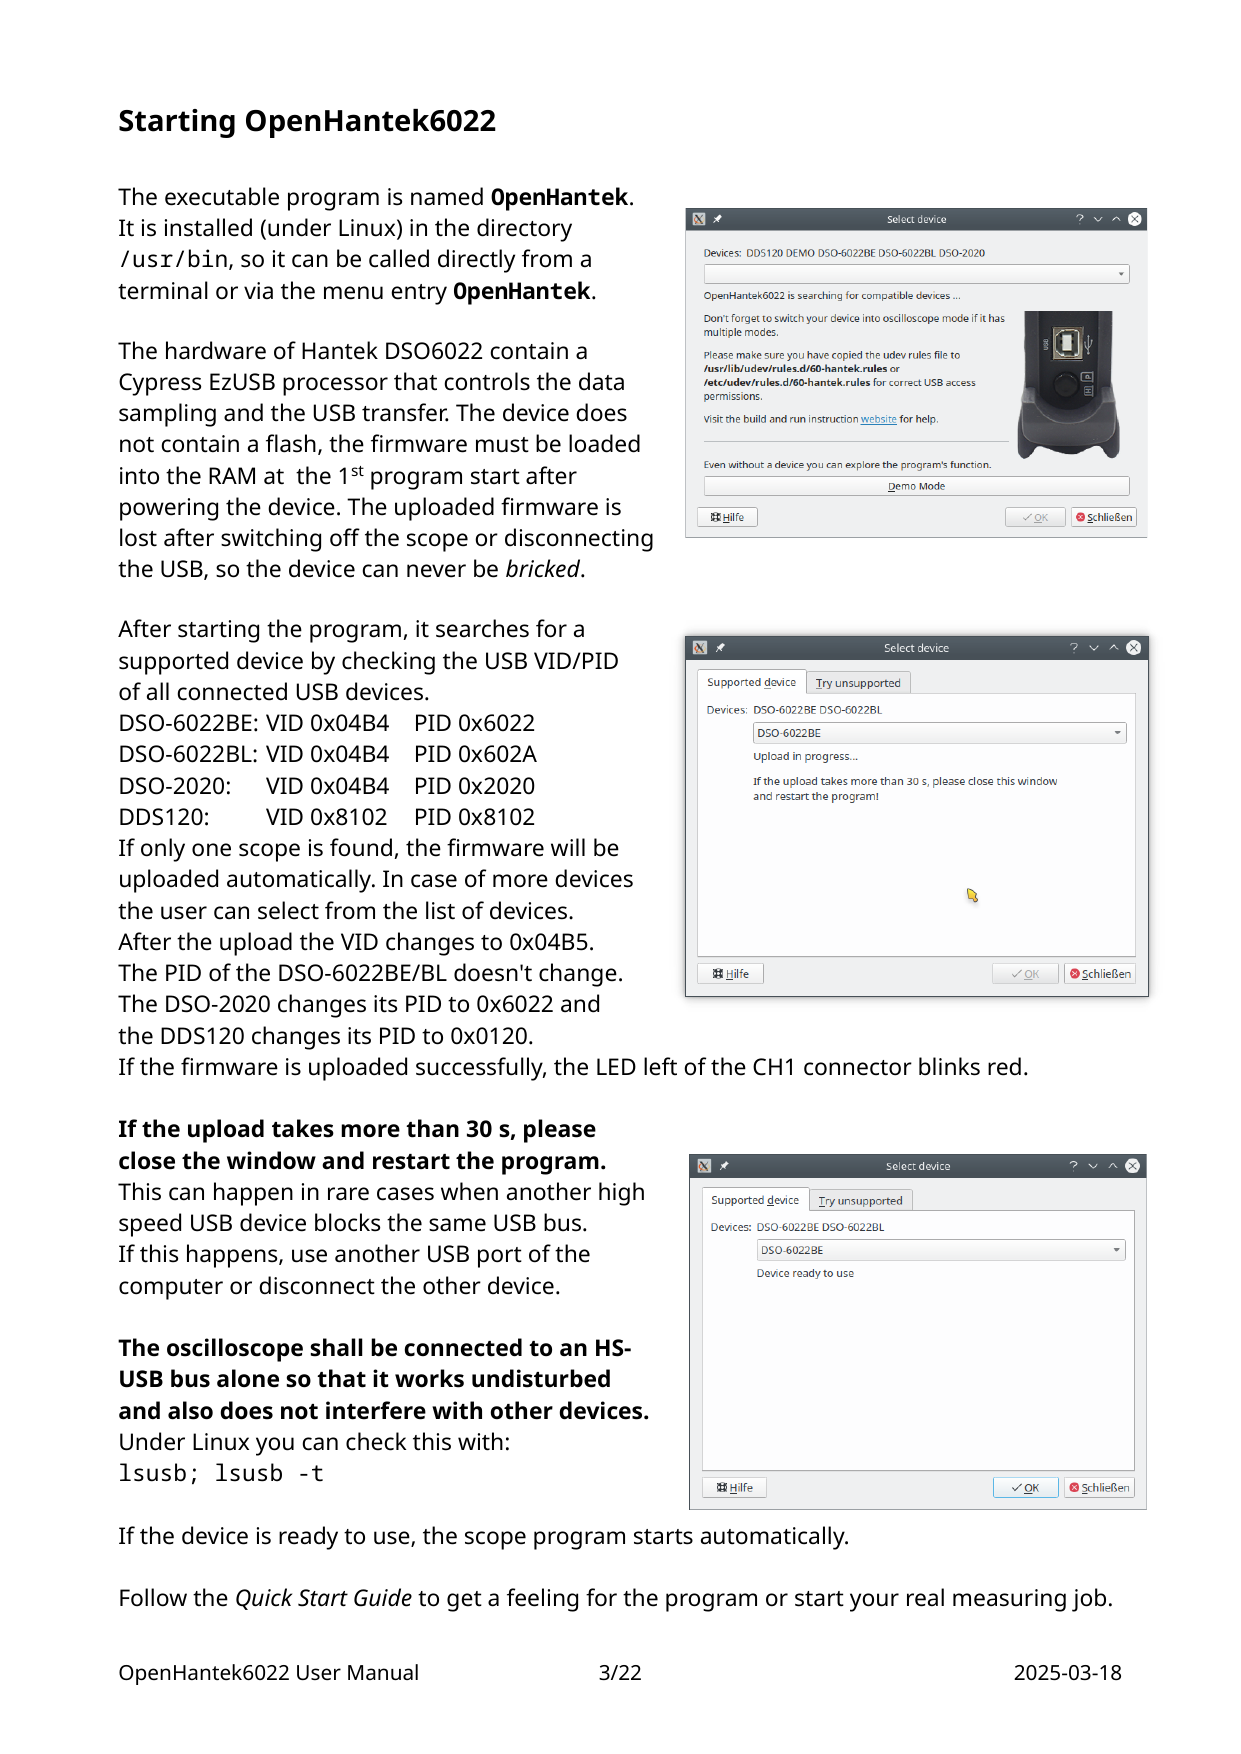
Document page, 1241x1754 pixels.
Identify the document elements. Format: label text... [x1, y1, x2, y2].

subtitle Starting OpenHantek6022 [118, 100, 1122, 140]
text DSO-2020: VID 0x04B4 PID 0x2020 DDS120: VID 0x8102 PID 0x8102 [118, 770, 668, 832]
text The DSO-2020 changes its PID to 0x6022 and the DDS120 changes its PID to 0x0120. [118, 988, 1122, 1051]
text DSO-6022BL: VID 0x04B4 PID 0x602A [118, 738, 668, 770]
text After starting the program, it searches for a supported device by checking the USB VID/PID of all connected USB devices. [118, 613, 1122, 707]
text If this happens, use another USB port of the computer or disconnect the other device. [118, 1238, 689, 1301]
picture [668, 620, 1165, 1013]
text The oscilloscope shall be connected to an HS-USB bus alone so that it works undisturbed and also does not interfere with other devices. [118, 1332, 689, 1426]
picture [685, 208, 1148, 538]
text This can happen in rare cases when another high speed USB device blocks the same USB bus. [118, 1176, 689, 1238]
text If only one scope is found, the firmware will be uploaded automatically. In case of more devices the user can select from the list of devices. After the upload the VID changes to 0x04B5. The PID of the DSO-6022BE/BL doesn't change. [118, 832, 668, 988]
text Follow the Quick Start Guide to get a feeling for the program or start your real measuring job. [118, 1582, 1134, 1613]
text The executable program is named OpenHantek. It is installed (under Linux) in the directory /usr/bin, so it can be called directly from a terminal or via the menu entry OpenHantek. [118, 181, 1122, 335]
text Under Linux you can check this with: lsusb; lsusb -t [118, 1426, 689, 1488]
text If the firmware is uploaded successfully, the LED left of the CH1 connector blinks red. [118, 1051, 1122, 1082]
text If the upload takes more than 30 s, please close the window and restart the program. [118, 1113, 1122, 1176]
text If the device is ready to use, the scope program starts automatically. [118, 1520, 1122, 1551]
text DSO-6022BE: VID 0x04B4 PID 0x6022 [118, 707, 668, 738]
picture [689, 1154, 1147, 1510]
text The hardware of Hantek DSO6022 contain a Cypress EzUSB processor that controls the data sampling and the USB transfer. The device does not contain a flash, the firmware must be loaded into the RAM at the 1st program start after powering the device. The uploaded firmware is lost after switching off the scope or disconnecting the USB, so the device can never be bricked. [118, 335, 1122, 585]
